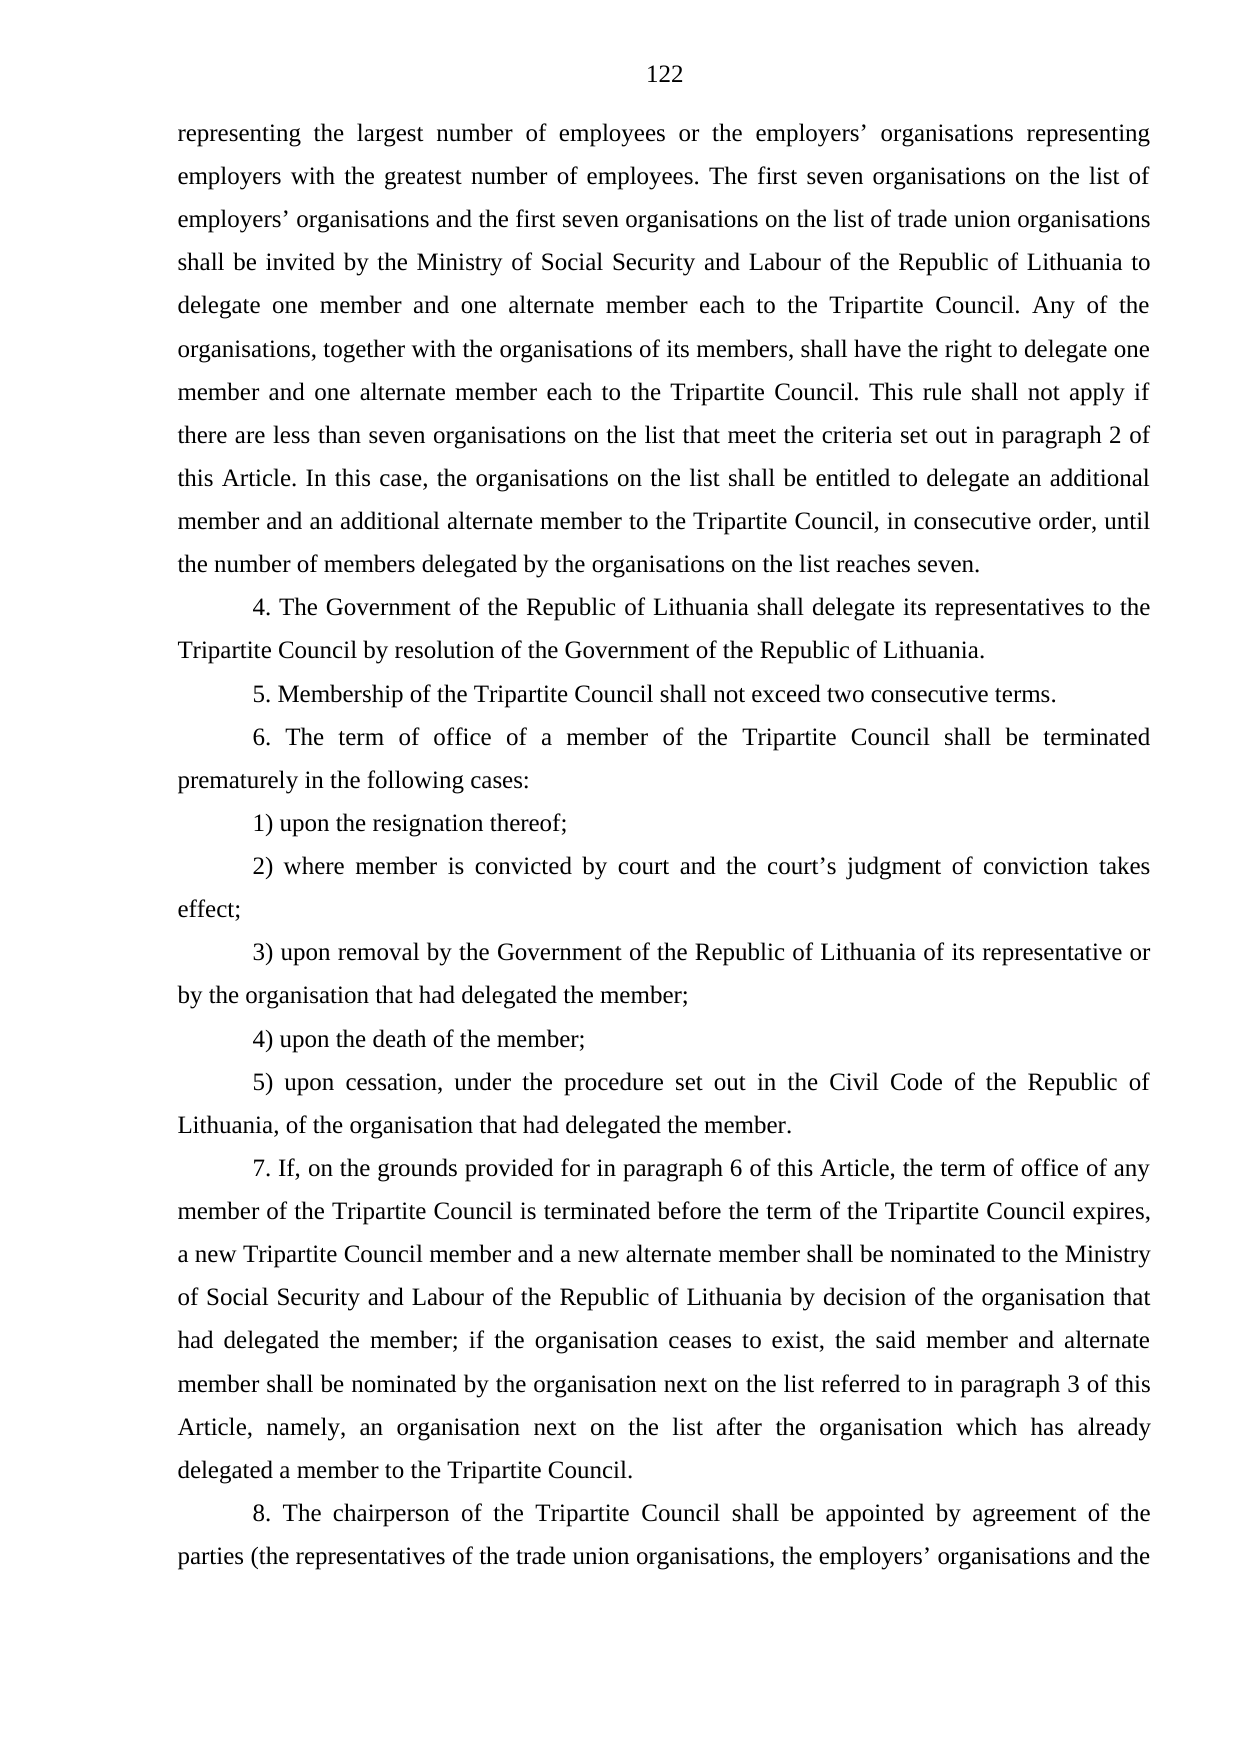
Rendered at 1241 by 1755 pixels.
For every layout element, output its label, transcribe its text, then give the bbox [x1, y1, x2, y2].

text 5. Membership of the Tripartite Council shall not exceed two consecutive terms. [177, 679, 1152, 707]
text 6. The term of office of a member of the Tripartite Council shall be terminated prematurely in the following cases: [177, 722, 1152, 794]
text 3) upon removal by the Government of the Republic of Lithuania of its representative or by the organisation that had delegated the member; [177, 937, 1152, 1009]
text 2) where member is convicted by court and the court’s judgment of conviction takes effect; [177, 851, 1152, 923]
text 4. The Government of the Republic of Lithuania shall delegate its representatives to the Tripartite Council by resolution of the Government of the Republic of Lithuania. [177, 592, 1152, 664]
text representing the largest number of employees or the employers’ organisations representing employers with the greatest number of employees. The first seven organisations on the list of employers’ organisations and the first seven organisations on the list of trade union organisations shall be invited by the Ministry of Social Security and Labour of the Republic of Lithuania to delegate one member and one alternate member each to the Tripartite Council. Any of the organisations, together with the organisations of its members, shall have the right to delegate one member and one alternate member each to the Tripartite Council. This rule shall not apply if there are less than seven organisations on the list that meet the criteria set out in paragraph 2 of this Article. In this case, the organisations on the list shall be entitled to delegate an additional member and an additional alternate member to the Tripartite Council, in consecutive order, until the number of members delegated by the organisations on the list reaches seven. [177, 118, 1152, 578]
text 7. If, on the grounds provided for in paragraph 6 of this Article, the term of office of any member of the Tripartite Council is terminated before the term of the Tripartite Council expires, a new Tripartite Council member and a new alternate member shall be nominated to the Ministry of Social Security and Labour of the Republic of Lithuania by decision of the organisation that had delegated the member; if the organisation ceases to exist, the said member and alternate member shall be nominated by the organisation next on the list referred to in paragraph 3 of this Article, namely, an organisation next on the list after the organisation which has already delegated a member to the Tripartite Council. [177, 1153, 1152, 1484]
text 8. The chairperson of the Tripartite Council shall be appointed by agreement of the parties (the representatives of the trade union organisations, the employers’ organisations and the [177, 1498, 1152, 1570]
text 5) upon cessation, under the procedure set out in the Civil Code of the Republic of Lithuania, of the organisation that had delegated the member. [177, 1067, 1152, 1139]
text 1) upon the resignation thereof; [177, 808, 1152, 837]
text 4) upon the death of the member; [177, 1024, 1152, 1052]
